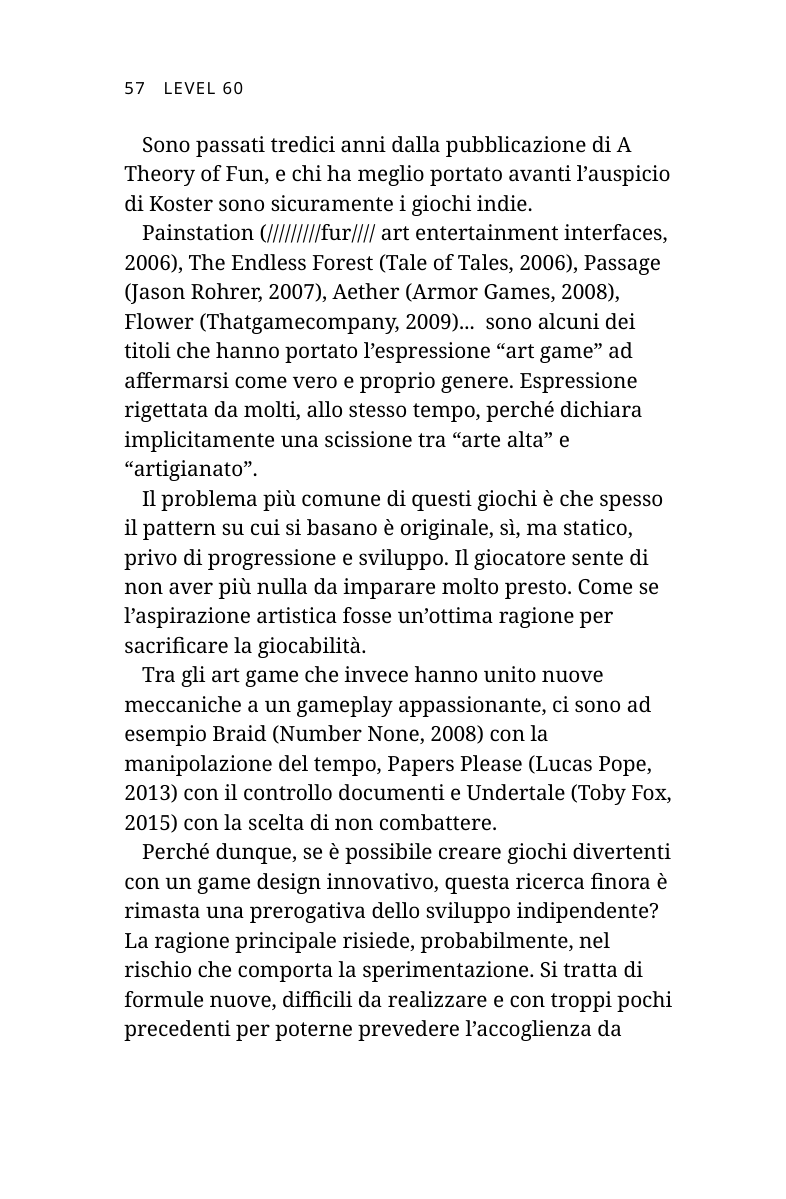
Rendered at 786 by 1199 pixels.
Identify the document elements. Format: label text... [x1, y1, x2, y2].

text Il problema più comune di questi giochi è che spesso il pattern su cui si basano è originale, sì, ma statico, privo di progressione e sviluppo. Il giocatore sente di non aver più nulla da imparare molto presto. Come se l’aspirazione artistica fosse un’ottima ragione per sacrificare la giocabilità. [124, 483, 679, 659]
text Perché dunque, se è possibile creare giochi divertenti con un game design innovativo, questa ricerca finora è rimasta una prerogativa dello sviluppo indipendente? La ragione principale risiede, probabilmente, nel rischio che comporta la sperimentazione. Si tratta di formule nuove, difficili da realizzare e con troppi pochi precedenti per poterne prevedere l’accoglienza da [124, 836, 679, 1043]
text Sono passati tredici anni dalla pubblicazione di A Theory of Fun, e chi ha meglio portato avanti l’auspicio di Koster sono sicuramente i giochi indie. [124, 129, 679, 217]
text Painstation (/////////fur//// art entertainment interfaces, 2006), The Endless Forest (Tale of Tales, 2006), Passage (Jason Rohrer, 2007), Aether (Armor Games, 2008), Flower (Thatgamecompany, 2009)... sono alcuni dei titoli che hanno portato l’espressione “art game” ad affermarsi come vero e proprio genere. Espressione rigettata da molti, allo stesso tempo, perché dichiara implicitamente una scissione tra “arte alta” e “artigianato”. [124, 217, 679, 483]
text Tra gli art game che invece hanno unito nuove meccaniche a un gameplay appassionante, ci sono ad esempio Braid (Number None, 2008) con la manipolazione del tempo, Papers Please (Lucas Pope, 2013) con il controllo documenti e Undertale (Toby Fox, 2015) con la scelta di non combattere. [124, 659, 679, 836]
